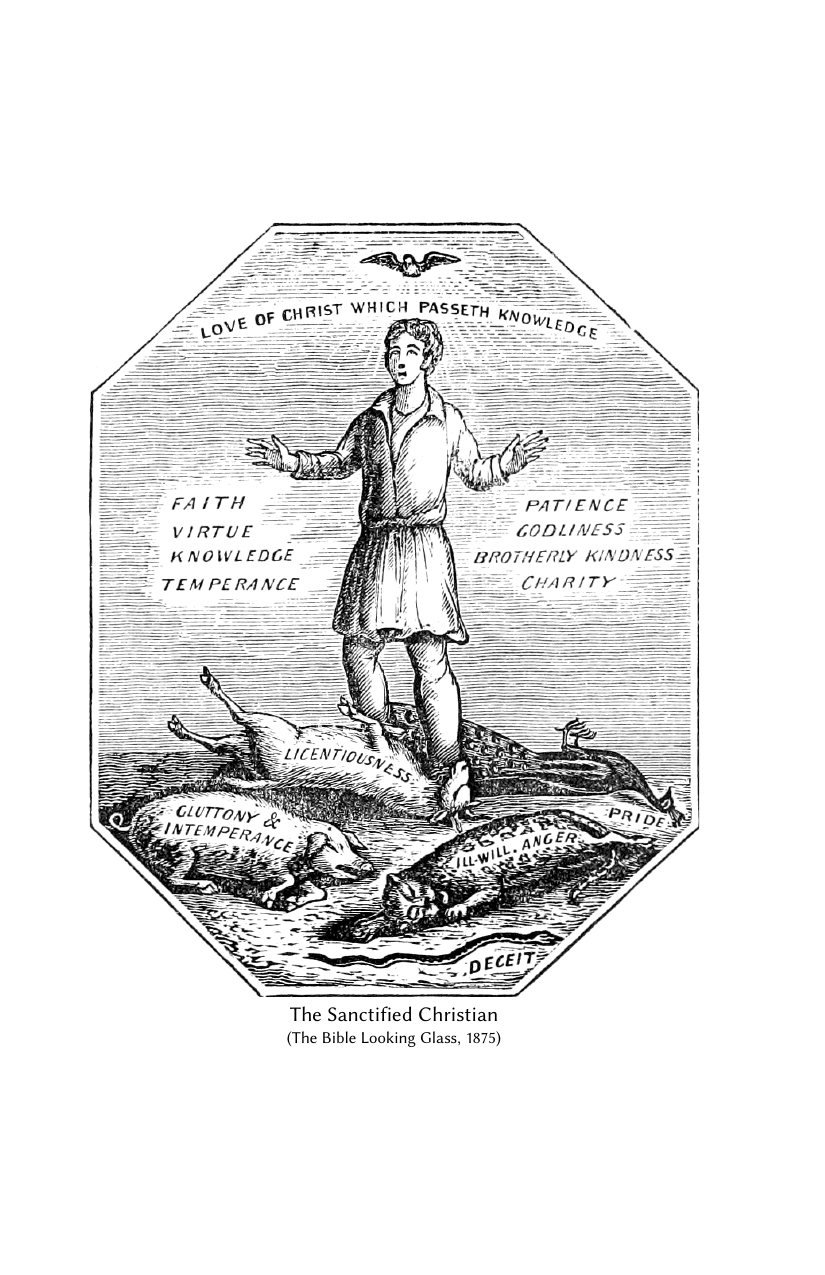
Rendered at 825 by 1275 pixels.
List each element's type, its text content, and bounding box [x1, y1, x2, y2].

text The Sanctified Christian [91, 997, 696, 1027]
text (The Bible Looking Glass, 1875) [91, 1027, 696, 1048]
picture [88, 221, 700, 997]
